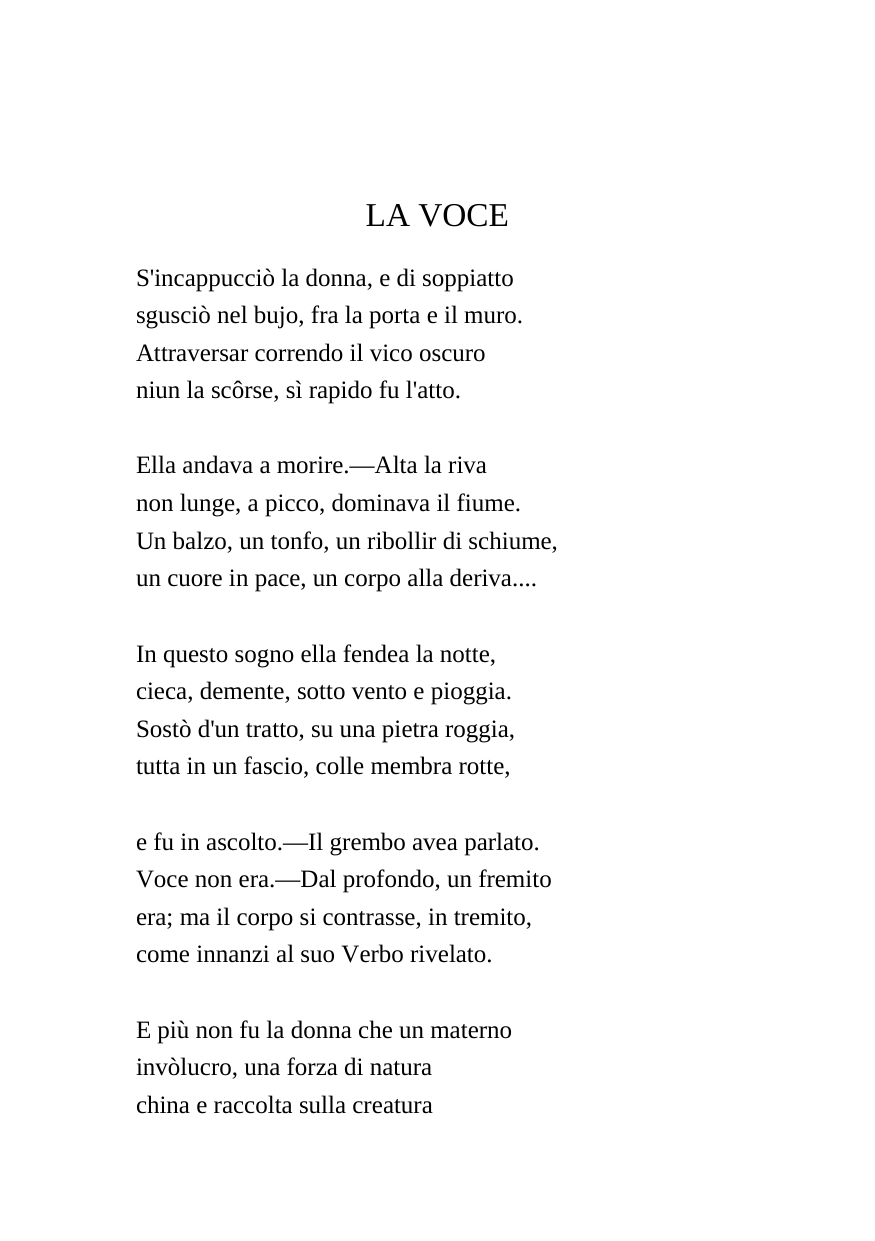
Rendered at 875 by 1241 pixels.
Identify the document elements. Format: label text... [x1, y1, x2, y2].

text S'incappucciò la donna, e di soppiatto [106, 263, 768, 291]
text china e raccolta sulla creatura [106, 1090, 768, 1119]
text Un balzo, un tonfo, un ribollir di schiume, [106, 526, 768, 554]
text un cuore in pace, un corpo alla deriva.... [106, 563, 768, 592]
text Ella andava a morire.—Alta la riva [106, 451, 768, 479]
subtitle LA VOCE [106, 195, 768, 233]
text e fu in ascolto.—Il grembo avea parlato. [106, 827, 768, 855]
text tutta in un fascio, colle membra rotte, [106, 751, 768, 780]
text Sostò d'un tratto, su una pietra roggia, [106, 714, 768, 743]
text niun la scôrse, sì rapido fu l'atto. [106, 375, 768, 404]
text cieca, demente, sotto vento e pioggia. [106, 676, 768, 705]
text E più non fu la donna che un materno [106, 1015, 768, 1043]
text non lunge, a picco, dominava il fiume. [106, 488, 768, 517]
text come innanzi al suo Verbo rivelato. [106, 939, 768, 968]
text era; ma il corpo si contrasse, in tremito, [106, 902, 768, 931]
text invòlucro, una forza di natura [106, 1052, 768, 1081]
text In questo sogno ella fendea la notte, [106, 639, 768, 667]
text Voce non era.—Dal profondo, un fremito [106, 864, 768, 893]
text sgusciò nel bujo, fra la porta e il muro. [106, 300, 768, 329]
text Attraversar correndo il vico oscuro [106, 338, 768, 367]
